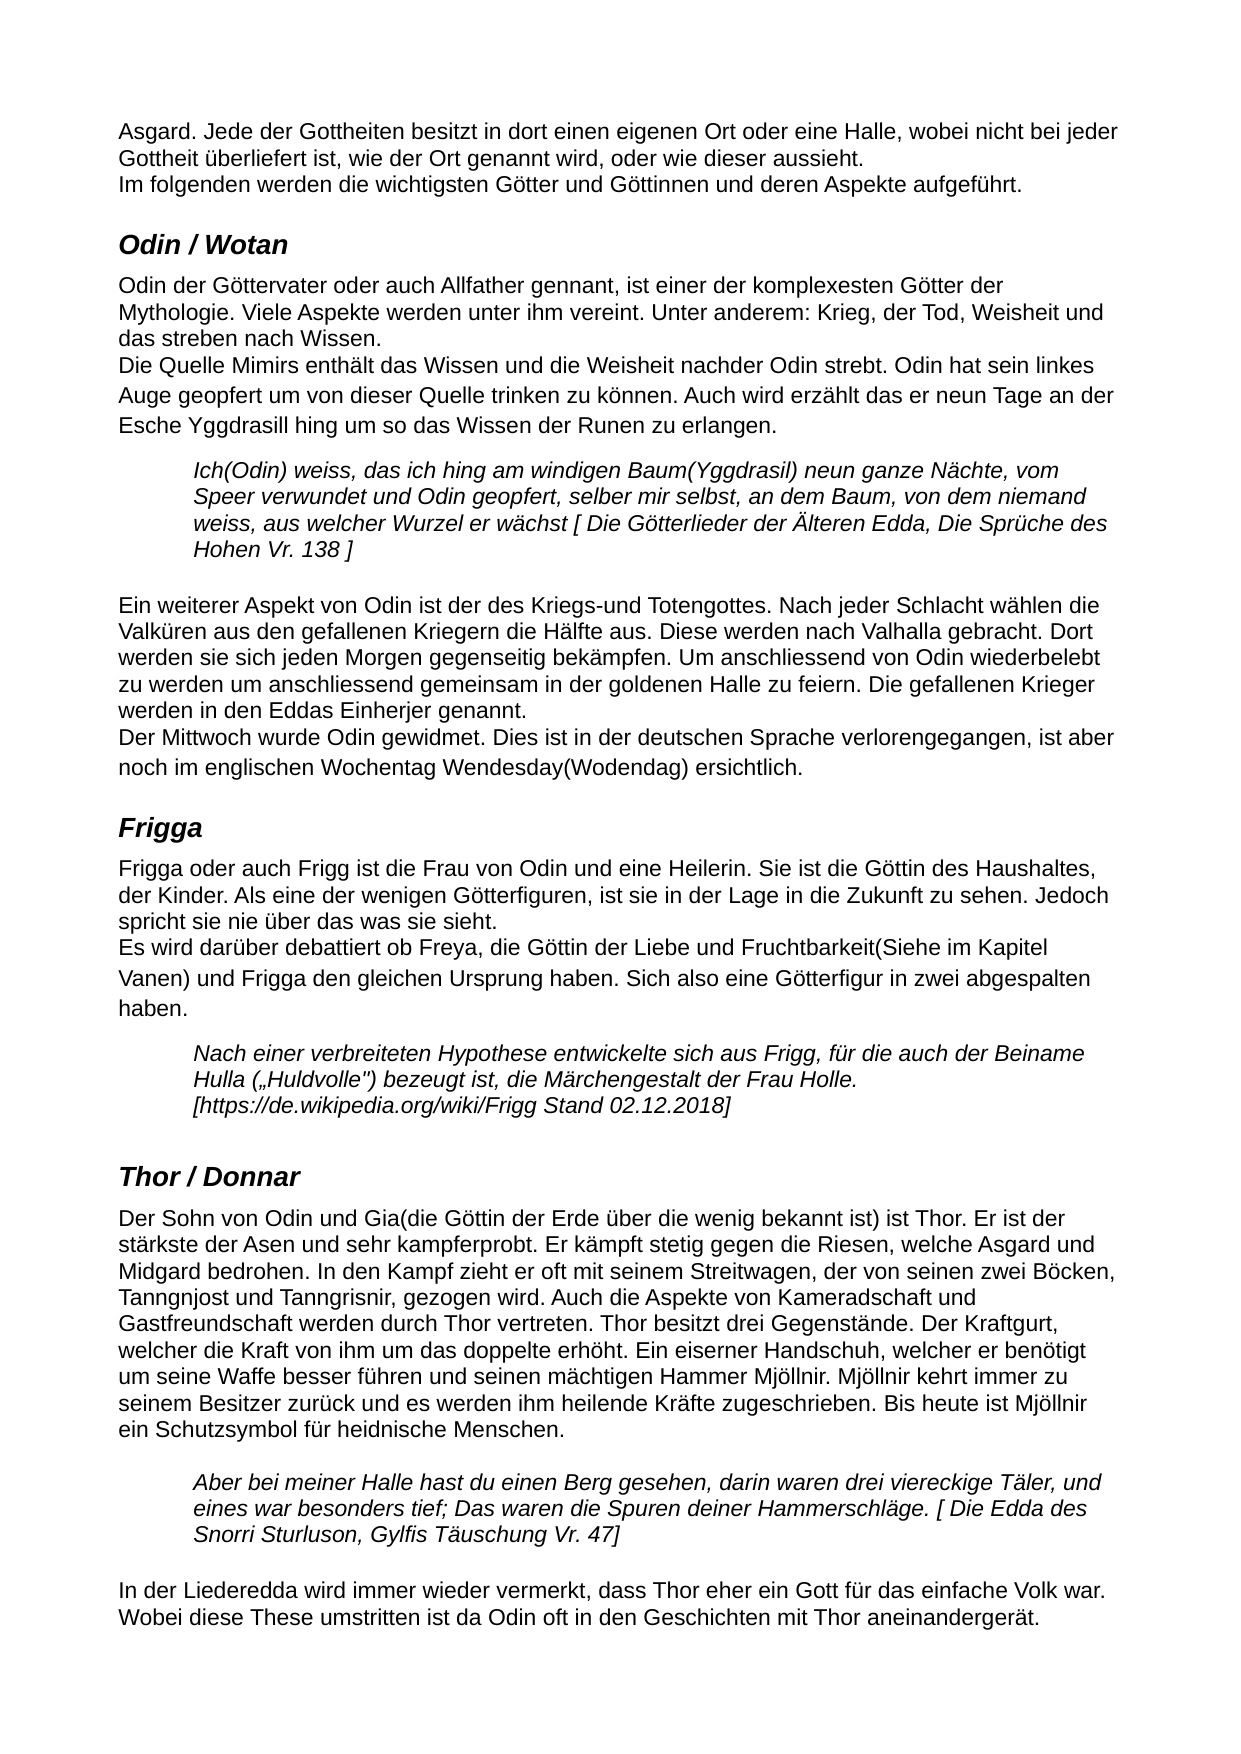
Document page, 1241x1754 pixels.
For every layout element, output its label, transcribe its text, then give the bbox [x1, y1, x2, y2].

text Aber bei meiner Halle hast du einen Berg gesehen, darin waren drei viereckige Täler, und eines war besonders tief; Das waren die Spuren deiner Hammerschläge. [ Die Edda des Snorri Sturluson, Gylfis Täuschung Vr. 47] [193, 1468, 1122, 1548]
text Ich(Odin) weiss, das ich hing am windigen Baum(Yggdrasil) neun ganze Nächte, vom Speer verwundet und Odin geopfert, selber mir selbst, an dem Baum, von dem niemand weiss, aus welcher Wurzel er wächst [ Die Götterlieder der Älteren Edda, Die Sprüche des Hohen Vr. 138 ] [193, 457, 1122, 562]
text Der Mittwoch wurde Odin gewidmet. Dies ist in der deutschen Sprache verlorengegangen, ist aber noch im englischen Wochentag Wendesday(Wodendag) ersichtlich. [118, 723, 1122, 780]
text Odin der Göttervater oder auch Allfather gennant, ist einer der komplexesten Götter der Mythologie. Viele Aspekte werden unter ihm vereint. Unter anderem: Krieg, der Tod, Weisheit und das streben nach Wissen. [118, 272, 1122, 352]
text Die Quelle Mimirs enthält das Wissen und die Weisheit nachder Odin strebt. Odin hat sein linkes Auge geopfert um von dieser Quelle trinken zu können. Auch wird erzählt das er neun Tage an der Esche Yggdrasill hing um so das Wissen der Runen zu erlangen. [118, 352, 1122, 438]
text Frigga oder auch Frigg ist die Frau von Odin und eine Heilerin. Sie ist die Göttin des Haushaltes, der Kinder. Als eine der wenigen Götterfiguren, ist sie in der Lage in die Zukunft zu sehen. Jedoch spricht sie nie über das was sie sieht. [118, 855, 1122, 934]
text Es wird darüber debattiert ob Freya, die Göttin der Liebe und Fruchtbarkeit(Siehe im Kapitel Vanen) und Frigga den gleichen Ursprung haben. Sich also eine Götterfigur in zwei abgespalten haben. [118, 934, 1122, 1021]
text Asgard. Jede der Gottheiten besitzt in dort einen eigenen Ort oder eine Halle, wobei nicht bei jeder Gottheit überliefert ist, wie der Ort genannt wird, oder wie dieser aussieht. [118, 118, 1122, 171]
text Nach einer verbreiteten Hypothese entwickelte sich aus Frigg, für die auch der Beiname Hulla („Huldvolle") bezeugt ist, die Märchengestalt der Frau Holle. [https://de.wikipedia.org/wiki/Frigg Stand 02.12.2018] [193, 1039, 1122, 1119]
subtitle Odin / Wotan [118, 228, 1122, 260]
text Im folgenden werden die wichtigsten Götter und Göttinnen und deren Aspekte aufgeführt. [118, 171, 1122, 197]
text In der Liederedda wird immer wieder vermerkt, dass Thor eher ein Gott für das einfache Volk war. Wobei diese These umstritten ist da Odin oft in den Geschichten mit Thor aneinandergerät. [118, 1577, 1122, 1630]
text Der Sohn von Odin und Gia(die Göttin der Erde über die wenig bekannt ist) ist Thor. Er ist der stärkste der Asen und sehr kampferprobt. Er kämpft stetig gegen die Riesen, welche Asgard und Midgard bedrohen. In den Kampf zieht er oft mit seinem Streitwagen, der von seinen zwei Böcken, Tanngnjost und Tanngrisnir, gezogen wird. Auch die Aspekte von Kameradschaft und Gastfreundschaft werden durch Thor vertreten. Thor besitzt drei Gegenstände. Der Kraftgurt, welcher die Kraft von ihm um das doppelte erhöht. Ein eiserner Handschuh, welcher er benötigt um seine Waffe besser führen und seinen mächtigen Hammer Mjöllnir. Mjöllnir kehrt immer zu seinem Besitzer zurück und es werden ihm heilende Kräfte zugeschrieben. Bis heute ist Mjöllnir ein Schutzsymbol für heidnische Menschen. [118, 1205, 1122, 1442]
subtitle Frigga [118, 811, 1122, 843]
subtitle Thor / Donnar [118, 1161, 1122, 1192]
text Ein weiterer Aspekt von Odin ist der des Kriegs-und Totengottes. Nach jeder Schlacht wählen die Valküren aus den gefallenen Kriegern die Hälfte aus. Diese werden nach Valhalla gebracht. Dort werden sie sich jeden Morgen gegenseitig bekämpfen. Um anschliessend von Odin wiederbelebt zu werden um anschliessend gemeinsam in der goldenen Halle zu feiern. Die gefallenen Krieger werden in den Eddas Einherjer genannt. [118, 592, 1122, 723]
